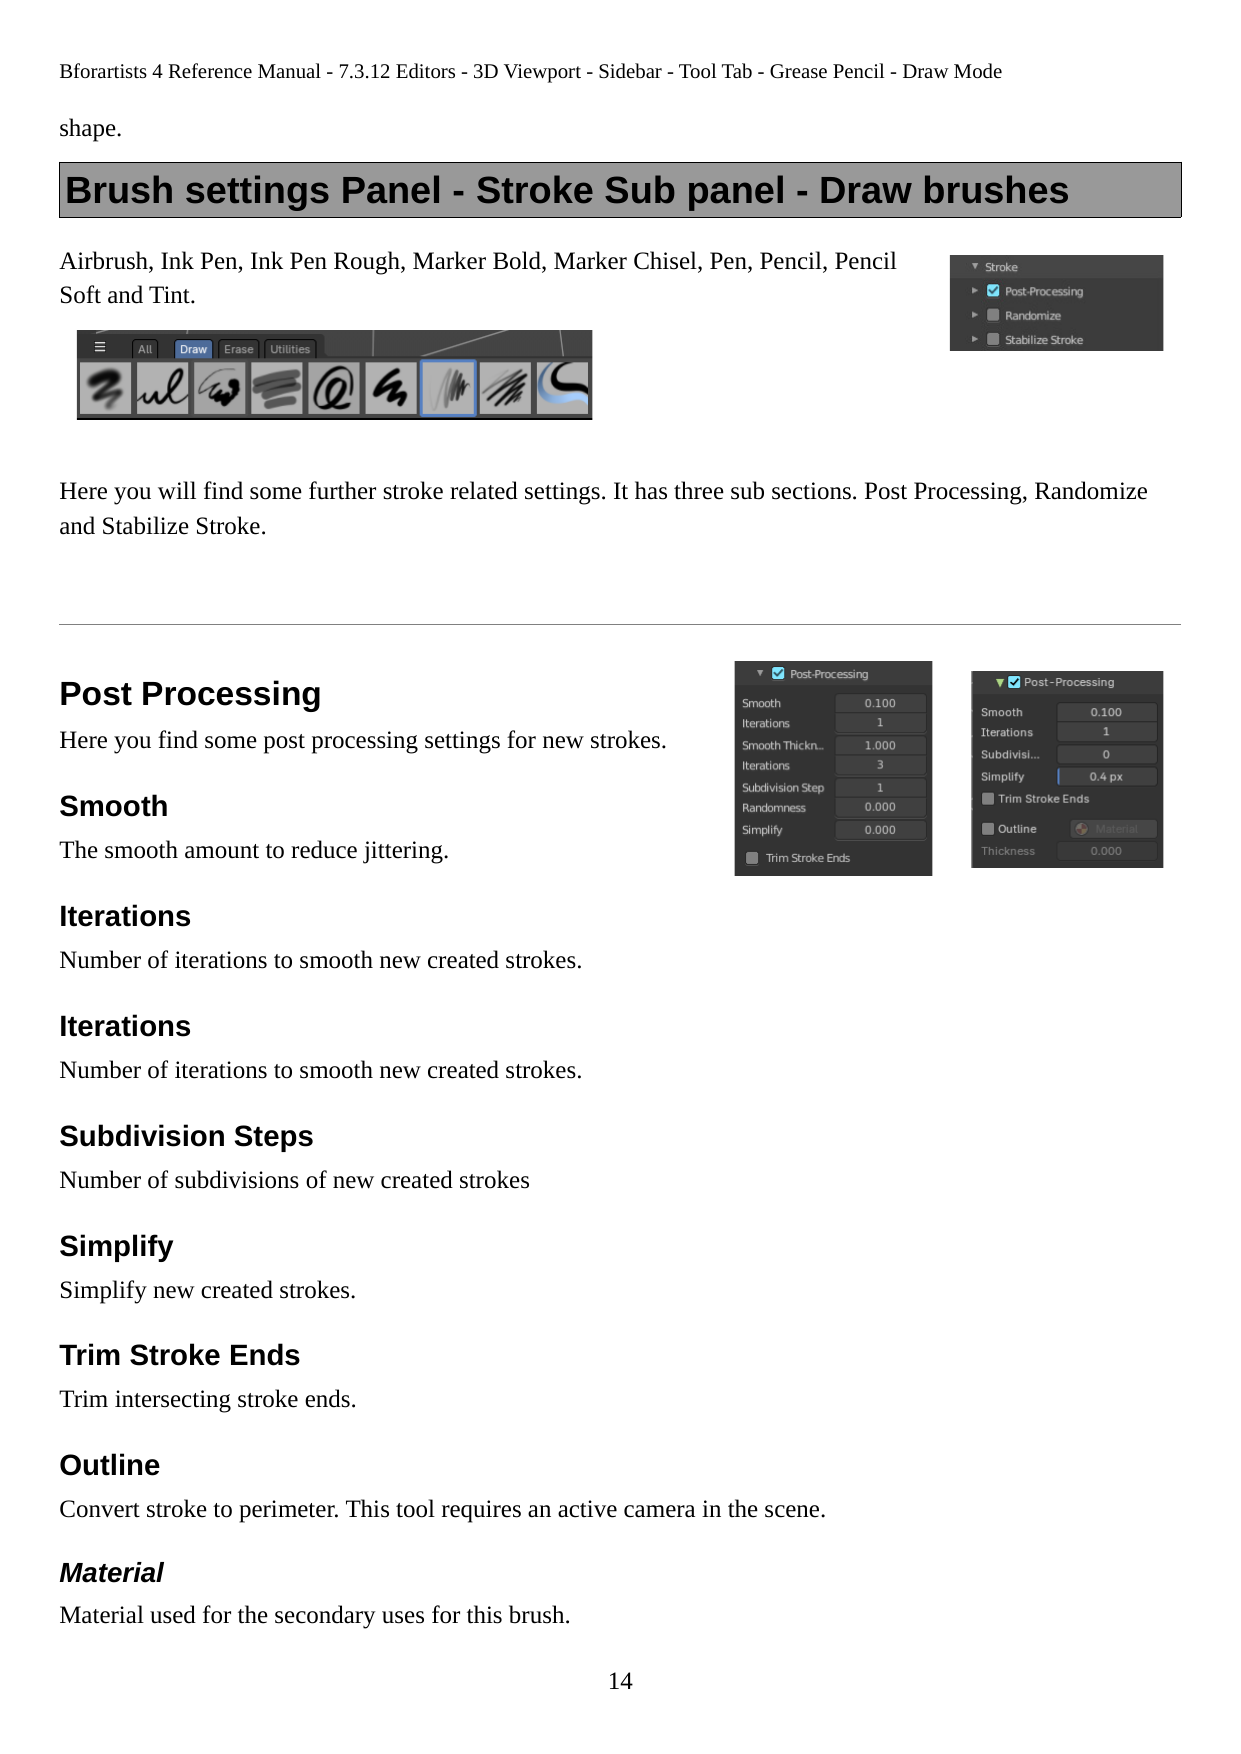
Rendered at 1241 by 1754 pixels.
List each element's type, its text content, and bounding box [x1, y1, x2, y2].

subtitle Outline [59, 1448, 1181, 1482]
text Number of iterations to smooth new created strokes. [59, 945, 1181, 974]
text [933, 835, 971, 864]
subtitle Smooth [59, 789, 734, 823]
text The smooth amount to reduce jittering. [59, 835, 734, 864]
text Here you will find some further stroke related settings. It has three sub sections. Post Processing, Randomize and Stabilize Stroke. [59, 476, 1181, 540]
text Convert stroke to perimeter. This tool requires an active camera in the scene. [59, 1494, 1181, 1523]
subtitle [1164, 674, 1181, 713]
subtitle Iterations [59, 1009, 1181, 1042]
table_header Brush settings Panel - Stroke Sub panel - Draw brushes [60, 163, 1181, 217]
subtitle [933, 789, 971, 823]
text Trim intersecting stroke ends. [59, 1384, 1181, 1413]
subtitle [933, 674, 971, 713]
text Number of iterations to smooth new created strokes. [59, 1055, 1181, 1084]
picture [949, 255, 1164, 351]
picture [76, 330, 593, 420]
subtitle Iterations [59, 899, 1181, 932]
text Airbrush, Ink Pen, Ink Pen Rough, Marker Bold, Marker Chisel, Pen, Pencil, Pencil Soft and Tint. [59, 246, 1181, 309]
subtitle Subdivision Steps [59, 1118, 1181, 1152]
picture [734, 661, 933, 876]
subtitle Trim Stroke Ends [59, 1338, 1181, 1372]
text Here you find some post processing settings for new strokes. [59, 725, 734, 754]
subtitle Simplify [59, 1228, 1181, 1262]
subtitle [1164, 789, 1181, 823]
text shape. [59, 113, 1181, 141]
text Material used for the secondary uses for this brush. [59, 1600, 1181, 1629]
subtitle Post Processing [59, 674, 734, 713]
text Number of subdivisions of new created strokes [59, 1165, 1181, 1193]
subtitle Material [59, 1556, 1181, 1588]
text Simplify new created strokes. [59, 1275, 1181, 1303]
picture [971, 671, 1164, 868]
